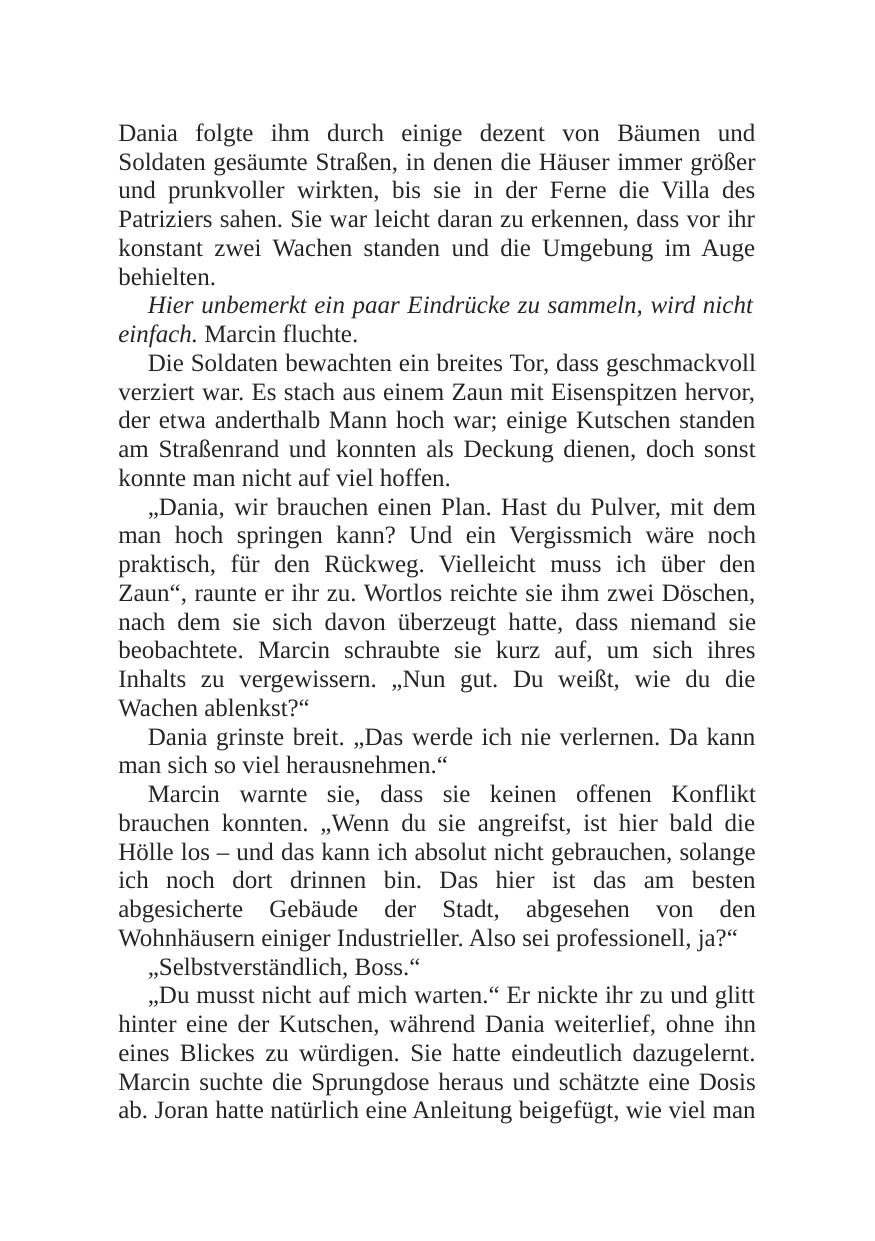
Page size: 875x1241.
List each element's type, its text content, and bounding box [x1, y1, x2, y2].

text „Dania, wir brauchen einen Plan. Hast du Pulver, mit dem man hoch springen kann? Und ein Vergissmich wäre noch praktisch, für den Rückweg. Vielleicht muss ich über den Zaun“, raunte er ihr zu. Wortlos reichte sie ihm zwei Döschen, nach dem sie sich davon überzeugt hatte, dass niemand sie beobachtete. Marcin schraubte sie kurz auf, um sich ihres Inhalts zu vergewissern. „Nun gut. Du weißt, wie du die Wachen ablenkst?“ [118, 492, 756, 722]
text Marcin warnte sie, dass sie keinen offenen Konflikt brauchen konnten. „Wenn du sie angreifst, ist hier bald die Hölle los – und das kann ich absolut nicht gebrauchen, solange ich noch dort drinnen bin. Das hier ist das am besten abgesicherte Gebäude der Stadt, abgesehen von den Wohnhäusern einiger Industrieller. Also sei professionell, ja?“ [118, 779, 756, 952]
text Hier unbemerkt ein paar Eindrücke zu sammeln, wird nicht einfach. Marcin fluchte. [118, 291, 756, 348]
text Dania folgte ihm durch einige dezent von Bäumen und Soldaten gesäumte Straßen, in denen die Häuser immer größer und prunkvoller wirkten, bis sie in der Ferne die Villa des Patriziers sahen. Sie war leicht daran zu erkennen, dass vor ihr konstant zwei Wachen standen und die Umgebung im Auge behielten. [118, 118, 756, 291]
text „Selbstverständlich, Boss.“ [118, 952, 756, 981]
text Dania grinste breit. „Das werde ich nie verlernen. Da kann man sich so viel herausnehmen.“ [118, 722, 756, 779]
text „Du musst nicht auf mich warten.“ Er nickte ihr zu und glitt hinter eine der Kutschen, während Dania weiterlief, ohne ihn eines Blickes zu würdigen. Sie hatte eindeutlich dazugelernt. Marcin suchte die Sprungdose heraus und schätzte eine Dosis ab. Joran hatte natürlich eine Anleitung beigefügt, wie viel man [118, 981, 756, 1124]
text Die Soldaten bewachten ein breites Tor, dass geschmackvoll verziert war. Es stach aus einem Zaun mit Eisenspitzen hervor, der etwa anderthalb Mann hoch war; einige Kutschen standen am Straßenrand und konnten als Deckung dienen, doch sonst konnte man nicht auf viel hoffen. [118, 348, 756, 492]
